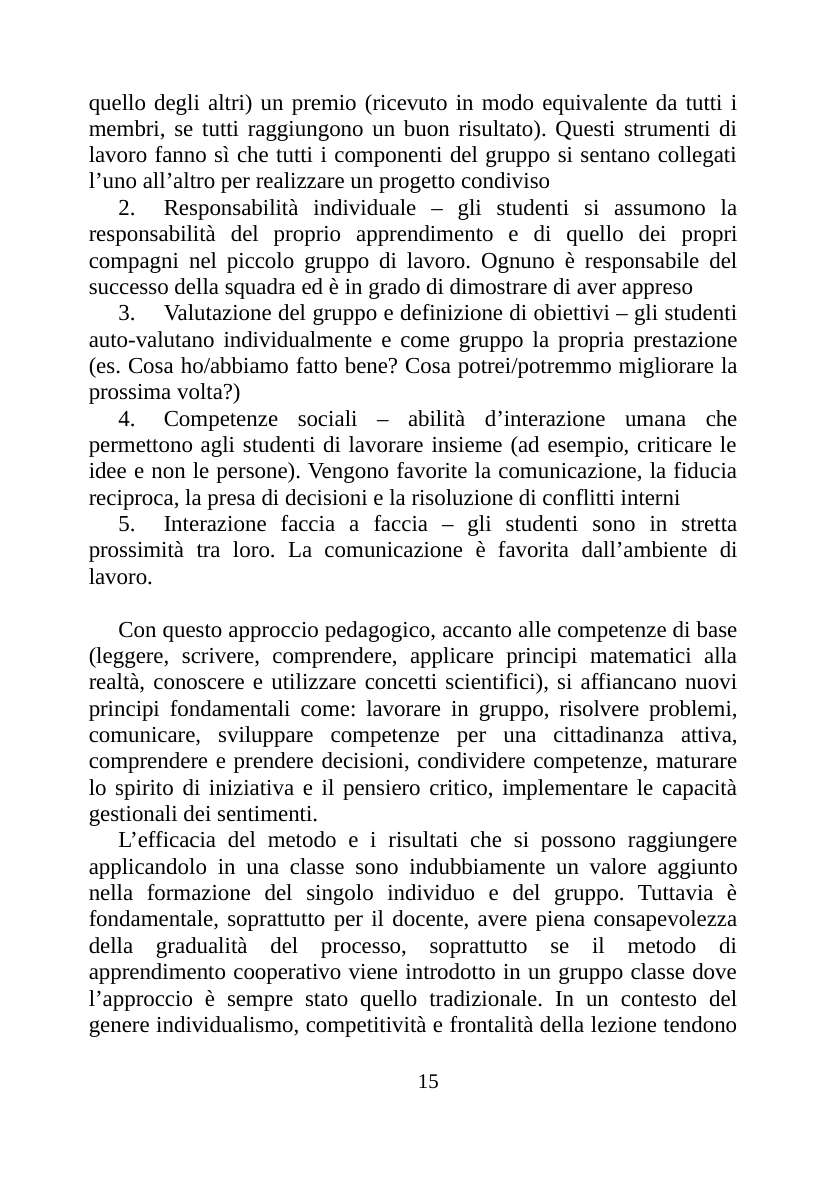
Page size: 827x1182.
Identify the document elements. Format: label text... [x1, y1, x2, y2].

list Competenze sociali – abilità d’interazione umana che permettono agli studenti di lavorare insieme (ad esempio, criticare le idee e non le persone). Vengono favorite la comunicazione, la fiducia reciproca, la presa di decisioni e la risoluzione di conflitti interni [88, 405, 738, 510]
text L’efficacia del metodo e i risultati che si possono raggiungere applicandolo in una classe sono indubbiamente un valore aggiunto nella formazione del singolo individuo e del gruppo. Tuttavia è fondamentale, soprattutto per il docente, avere piena consapevolezza della gradualità del processo, soprattutto se il metodo di apprendimento cooperativo viene introdotto in un gruppo classe dove l’approccio è sempre stato quello tradizionale. In un contesto del genere individualismo, competitività e frontalità della lezione tendono [88, 826, 738, 1037]
list quello degli altri) un premio (ricevuto in modo equivalente da tutti i membri, se tutti raggiungono un buon risultato). Questi strumenti di lavoro fanno sì che tutti i componenti del gruppo si sentano collegati l’uno all’altro per realizzare un progetto condiviso [88, 88, 738, 194]
list Responsabilità individuale – gli studenti si assumono la responsabilità del proprio apprendimento e di quello dei propri compagni nel piccolo gruppo di lavoro. Ognuno è responsabile del successo della squadra ed è in grado di dimostrare di aver appreso [88, 194, 738, 299]
list Valutazione del gruppo e definizione di obiettivi – gli studenti auto-valutano individualmente e come gruppo la propria prestazione (es. Cosa ho/abbiamo fatto bene? Cosa potrei/potremmo migliorare la prossima volta?) [88, 299, 738, 405]
list Interazione faccia a faccia – gli studenti sono in stretta prossimità tra loro. La comunicazione è favorita dall’ambiente di lavoro. [88, 510, 738, 589]
text Con questo approccio pedagogico, accanto alle competenze di base (leggere, scrivere, comprendere, applicare principi matematici alla realtà, conoscere e utilizzare concetti scientifici), si affiancano nuovi principi fondamentali come: lavorare in gruppo, risolvere problemi, comunicare, sviluppare competenze per una cittadinanza attiva, comprendere e prendere decisioni, condividere competenze, maturare lo spirito di iniziativa e il pensiero critico, implementare le capacità gestionali dei sentimenti. [88, 616, 738, 826]
